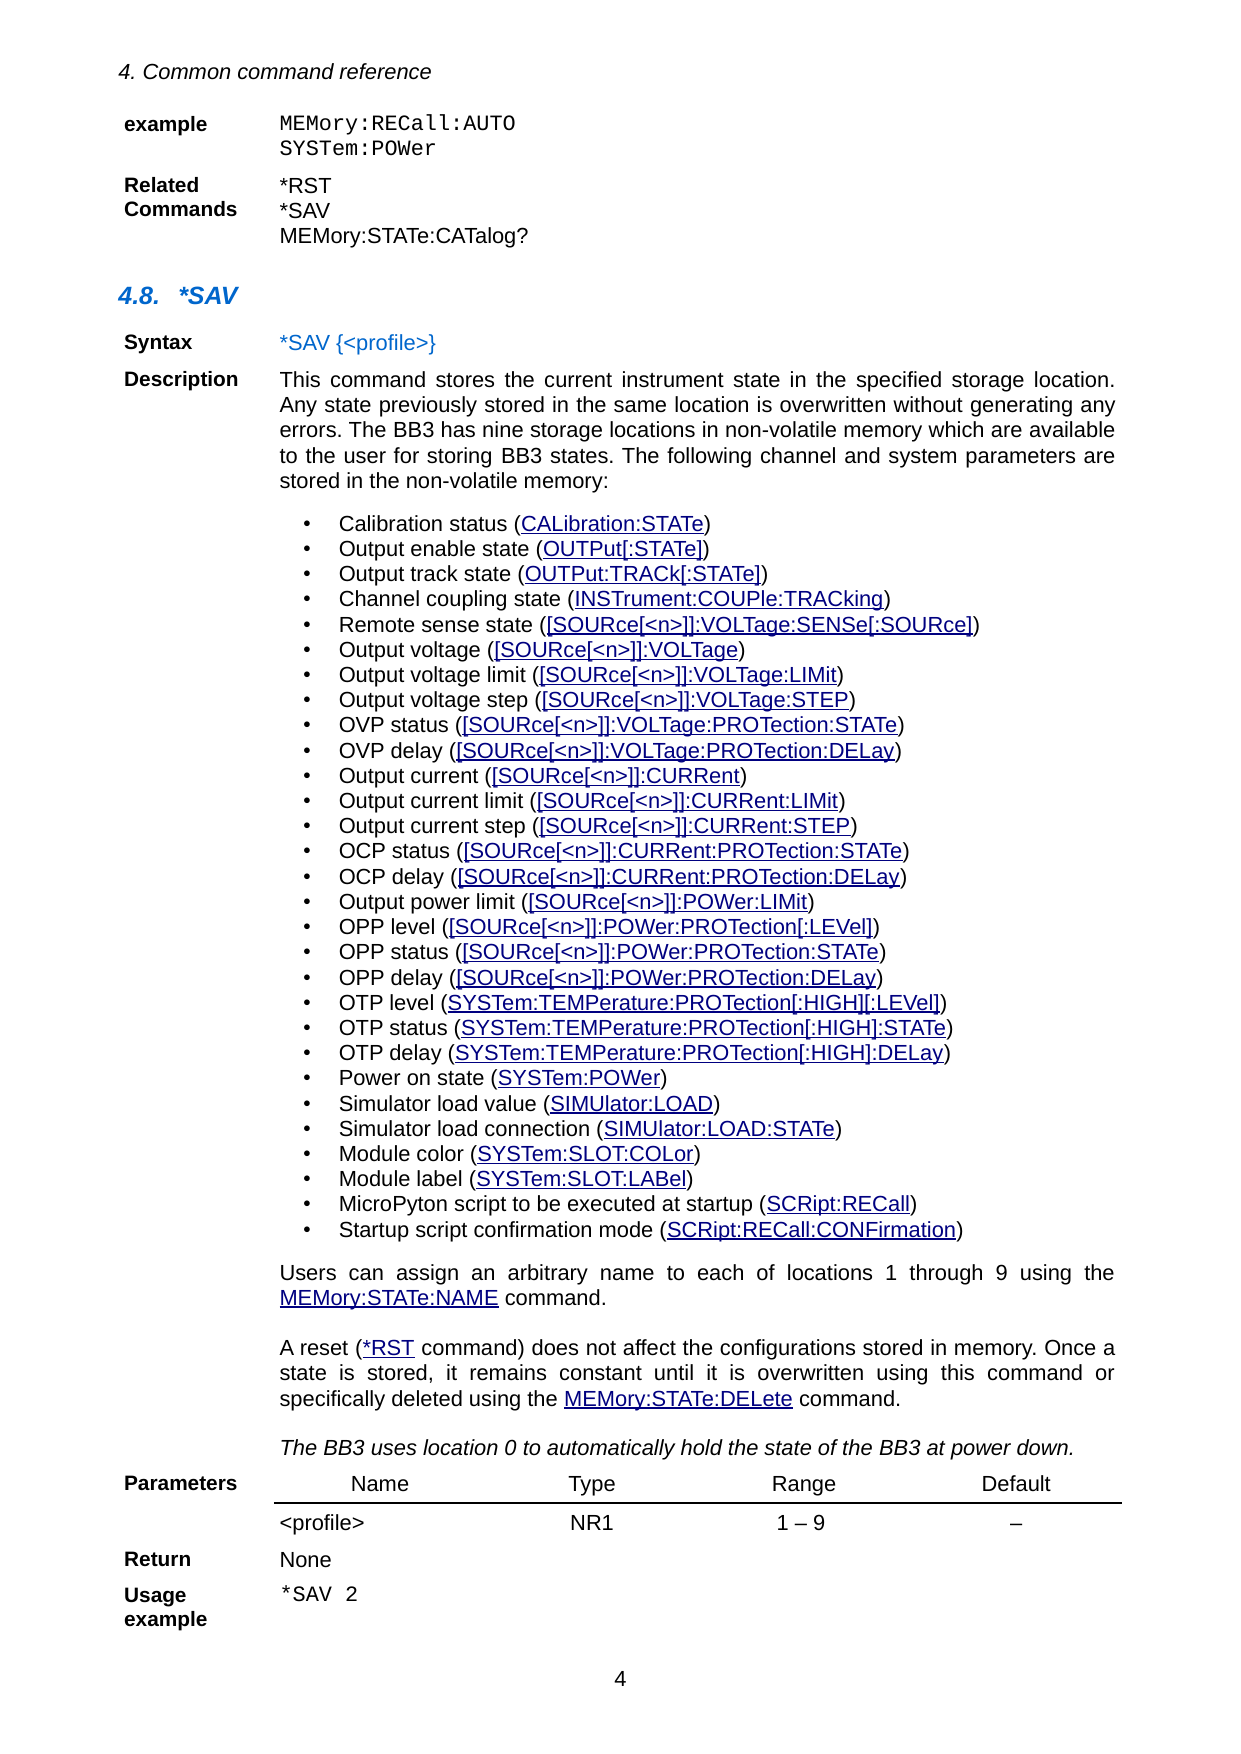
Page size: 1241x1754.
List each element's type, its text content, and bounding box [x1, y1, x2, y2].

table_cell – [910, 1504, 1122, 1541]
table_cell *SAV 2 [274, 1578, 1122, 1637]
table_cell This command stores the current instrument state in the specified storage location. Any state previously stored in the same location is overwritten without generating any errors. The BB3 has nine storage locations in non-volatile memory which are available to the user for storing BB3 states. The following channel and system parameters are stored in the non-volatile memory: Calibration status (CALibration:STATe) Output enable state (OUTPut[:STATe]) Output track state (OUTPut:TRACk[:STATe]) Channel coupling state (INSTrument:COUPle:TRACking) Remote sense state ([SOURce[<n>]]:VOLTage:SENSe[:SOURce]) Output voltage ([SOURce[<n>]]:VOLTage) Output voltage limit ([SOURce[<n>]]:VOLTage:LIMit) Output voltage step ([SOURce[<n>]]:VOLTage:STEP) OVP status ([SOURce[<n>]]:VOLTage:PROTection:STATe) OVP delay ([SOURce[<n>]]:VOLTage:PROTection:DELay) Output current ([SOURce[<n>]]:CURRent) Output current limit ([SOURce[<n>]]:CURRent:LIMit) Output current step ([SOURce[<n>]]:CURRent:STEP) OCP status ([SOURce[<n>]]:CURRent:PROTection:STATe) OCP delay ([SOURce[<n>]]:CURRent:PROTection:DELay) Output power limit ([SOURce[<n>]]:POWer:LIMit) OPP level ([SOURce[<n>]]:POWer:PROTection[:LEVel]) OPP status ([SOURce[<n>]]:POWer:PROTection:STATe) OPP delay ([SOURce[<n>]]:POWer:PROTection:DELay) OTP level (SYSTem:TEMPerature:PROTection[:HIGH][:LEVel]) OTP status (SYSTem:TEMPerature:PROTection[:HIGH]:STATe) OTP delay (SYSTem:TEMPerature:PROTection[:HIGH]:DELay) Power on state (SYSTem:POWer) Simulator load value (SIMUlator:LOAD) Simulator load connection (SIMUlator:LOAD:STATe) Module color (SYSTem:SLOT:COLor) Module label (SYSTem:SLOT:LABel) MicroPyton script to be executed at startup (SCRipt:RECall) Startup script confirmation mode (SCRipt:RECall:CONFirmation) Users can assign an arbitrary name to each of locations 1 through 9 using the MEMory:STATe:NAME command. A reset (*RST command) does not affect the configurations stored in memory. Once a state is stored, it remains constant until it is overwritten using this command or specifically deleted using the MEMory:STATe:DELete command. The BB3 uses location 0 to automatically hold the state of the BB3 at power down. [274, 361, 1122, 1466]
table_cell example [118, 106, 274, 167]
table_cell MEMory:RECall:AUTO SYSTem:POWer [274, 106, 1122, 167]
table_cell 1 – 9 [698, 1504, 910, 1541]
table_header Syntax [118, 325, 274, 361]
table_cell <profile> [274, 1504, 486, 1541]
table_cell Default [910, 1466, 1122, 1502]
table_cell Range [698, 1466, 910, 1502]
table_header *SAV {<profile>} [274, 325, 1122, 361]
table_cell Related Commands [118, 167, 274, 254]
table_cell Usage example [118, 1578, 274, 1637]
table_cell *RST *SAV MEMory:STATe:CATalog? [274, 167, 1122, 254]
table_cell NR1 [486, 1504, 698, 1541]
table_cell Parameters [118, 1466, 274, 1541]
table_cell None [274, 1541, 1122, 1578]
table_cell Return [118, 1541, 274, 1578]
table_cell Type [486, 1466, 698, 1502]
table_cell Description [118, 361, 274, 1466]
table_cell Name [274, 1466, 486, 1502]
subtitle *SAV [118, 281, 1122, 310]
